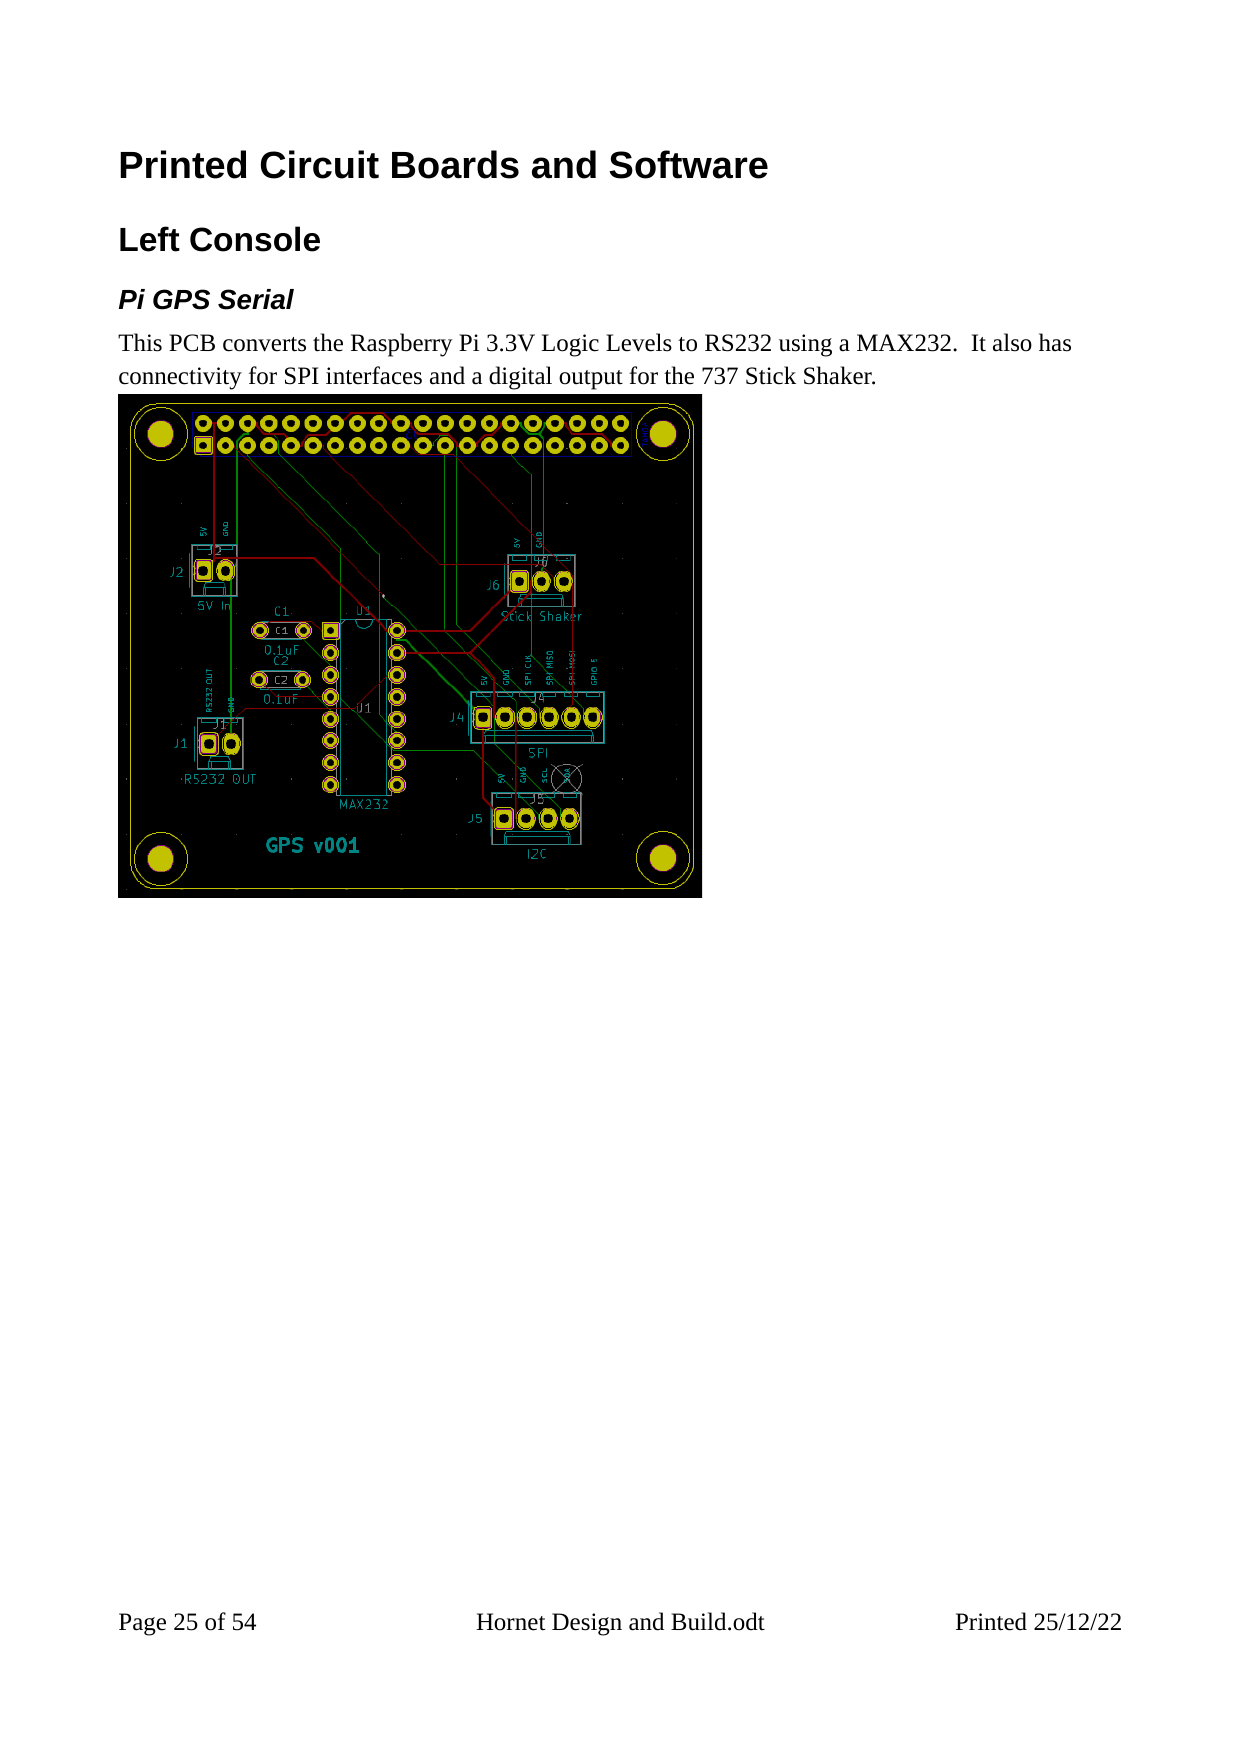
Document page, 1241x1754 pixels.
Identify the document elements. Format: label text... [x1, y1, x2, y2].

subtitle Printed Circuit Boards and Software [118, 143, 1122, 187]
picture [118, 394, 703, 898]
text This PCB converts the Raspberry Pi 3.3V Logic Levels to RS232 using a MAX232. It also has connectivity for SPI interfaces and a digital output for the 737 Stick Shaker. [118, 328, 1122, 390]
subtitle Pi GPS Serial [118, 284, 1122, 316]
subtitle Left Console [118, 220, 1122, 259]
